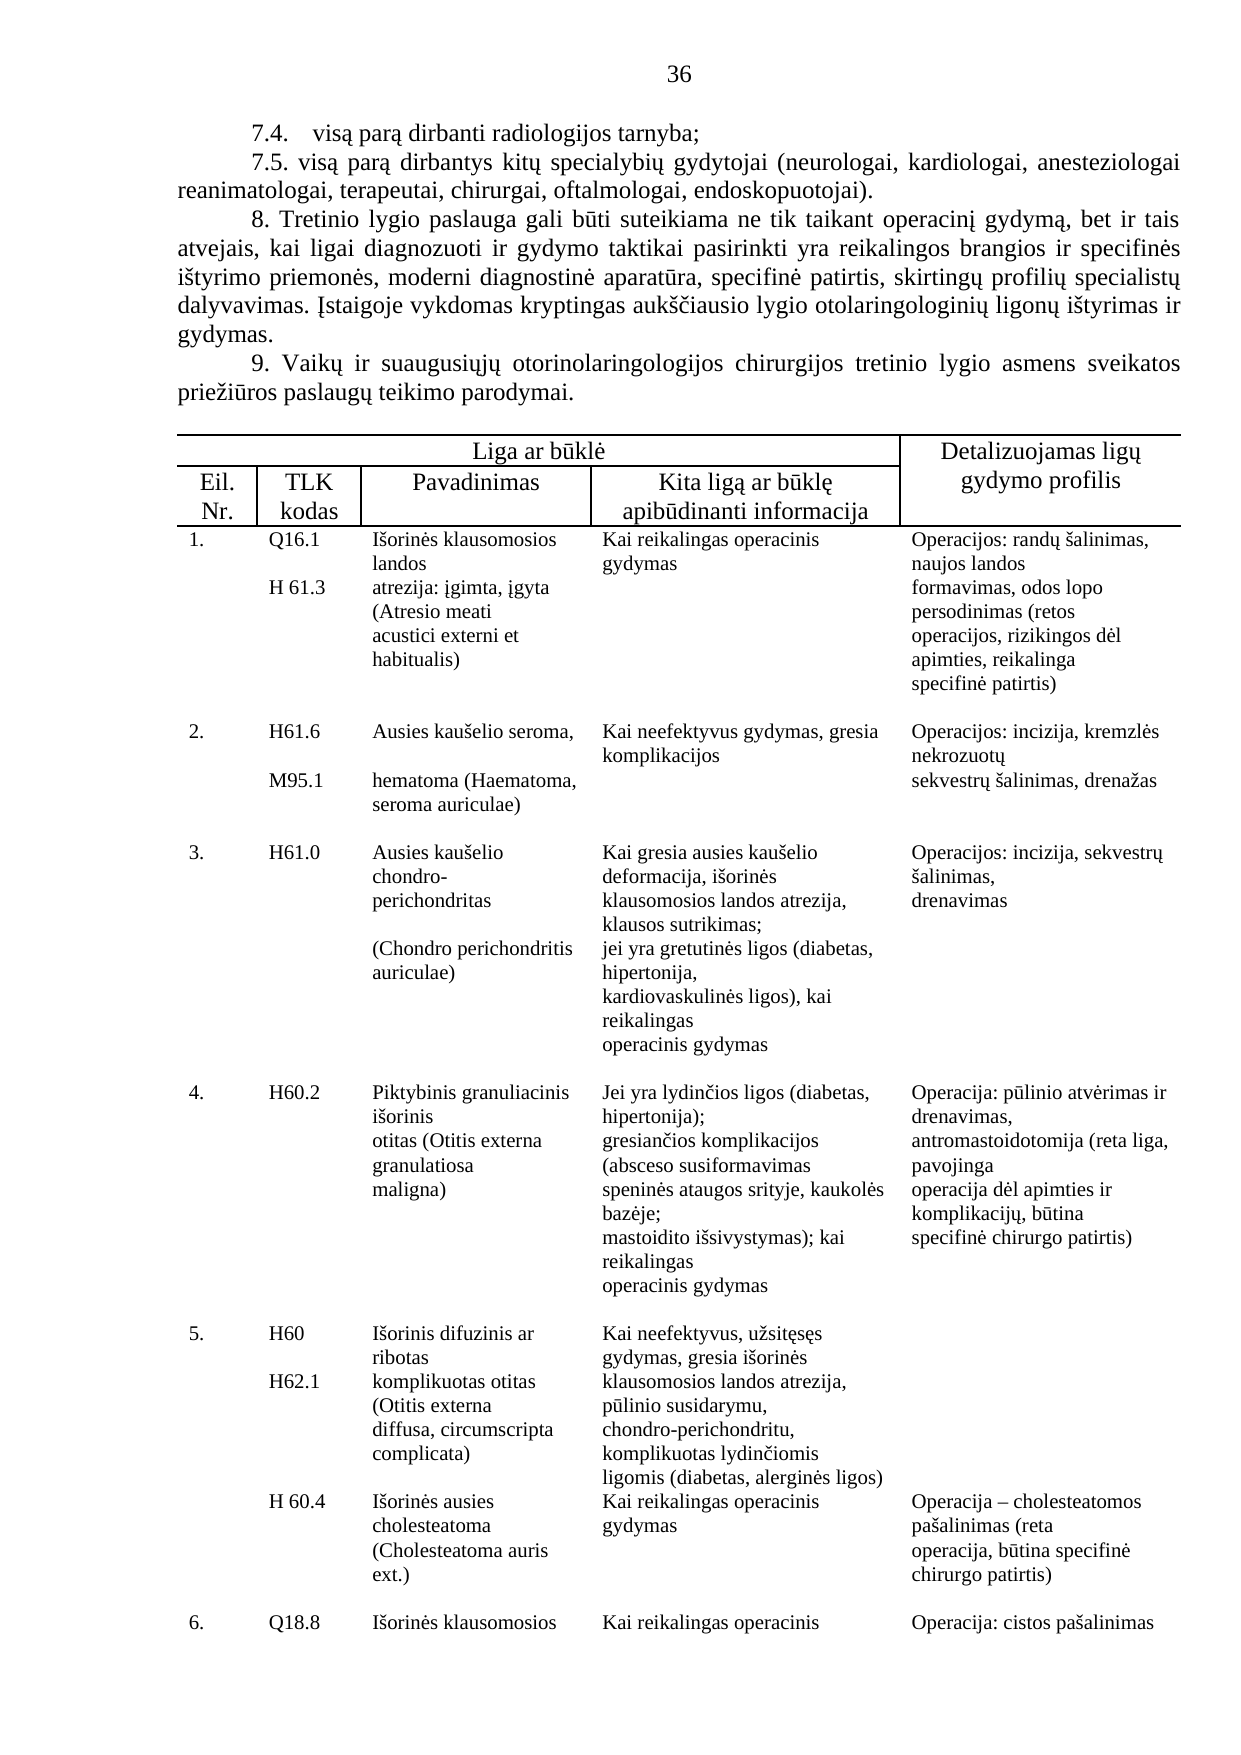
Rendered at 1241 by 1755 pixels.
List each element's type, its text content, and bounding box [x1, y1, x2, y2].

table_cell [361, 671, 591, 695]
table_cell Ausies kaušelio chondro- [361, 840, 591, 888]
table_cell Kita ligą ar būklę apibūdinanti informacija [592, 467, 899, 525]
table_cell kardiovaskulinės ligos), kai reikalingas [591, 984, 900, 1032]
table_cell [177, 888, 257, 936]
table_cell Kai reikalingas operacinis gydymas [591, 527, 900, 575]
table_cell komplikuotas otitas (Otitis externa [361, 1369, 591, 1417]
table_cell H 61.3 [257, 575, 361, 623]
table_cell [257, 1056, 361, 1080]
table_cell operacija, būtina specifinė chirurgo patirtis) [900, 1538, 1181, 1586]
table_cell gresiančios komplikacijos (absceso susiformavimas [591, 1129, 900, 1177]
table_cell Operacija: pūlinio atvėrimas ir drenavimas, [900, 1080, 1181, 1128]
table_cell otitas (Otitis externa granulatiosa [361, 1129, 591, 1177]
table_cell [591, 575, 900, 623]
table_cell maligna) [361, 1177, 591, 1225]
table_cell [900, 1297, 1181, 1321]
table_cell Išorinės klausomosios [361, 1610, 591, 1634]
table_cell [177, 792, 257, 816]
table_cell [177, 1465, 257, 1489]
table_cell mastoidito išsivystymas); kai reikalingas [591, 1225, 900, 1273]
table_cell [900, 1056, 1181, 1080]
table_cell Operacijos: incizija, sekvestrų šalinimas, [900, 840, 1181, 888]
table_cell [361, 984, 591, 1032]
table_cell [361, 1273, 591, 1297]
table_header Detalizuojamas ligų gydymo profilis [901, 436, 1181, 525]
table_cell Operacija – cholesteatomos pašalinimas (reta [900, 1489, 1181, 1537]
table_cell [361, 1056, 591, 1080]
table_cell [177, 1032, 257, 1056]
table_cell [177, 768, 257, 792]
table_cell [257, 1129, 361, 1177]
table_cell 3. [177, 840, 257, 888]
table_cell Eil. Nr. [177, 467, 256, 525]
table_cell [177, 1273, 257, 1297]
table_cell [900, 816, 1181, 840]
table_cell [177, 1177, 257, 1225]
table_cell [591, 768, 900, 792]
table_cell Piktybinis granuliacinis išorinis [361, 1080, 591, 1128]
table_cell hematoma (Haematoma, [361, 768, 591, 792]
table_cell [591, 816, 900, 840]
table_cell jei yra gretutinės ligos (diabetas, hipertonija, [591, 936, 900, 984]
table_cell [900, 936, 1181, 984]
table_cell [361, 816, 591, 840]
table_cell [177, 1369, 257, 1417]
table_cell H60 [257, 1321, 361, 1369]
table_cell M95.1 [257, 768, 361, 792]
table_cell [591, 1297, 900, 1321]
table_cell [257, 1417, 361, 1465]
table_cell seroma auriculae) [361, 792, 591, 816]
table_cell [361, 695, 591, 719]
table_cell operacija dėl apimties ir komplikacijų, būtina [900, 1177, 1181, 1225]
table_cell [361, 1225, 591, 1273]
table_cell [177, 623, 257, 671]
table_cell [177, 1489, 257, 1537]
table_cell [177, 1297, 257, 1321]
table_cell [900, 984, 1181, 1032]
table_cell 2. [177, 719, 257, 767]
table_cell Kai neefektyvus, užsitęsęs gydymas, gresia išorinės [591, 1321, 900, 1369]
table_header Liga ar būklė [177, 436, 899, 465]
table_cell [257, 1273, 361, 1297]
table_cell 4. [177, 1080, 257, 1128]
table_cell [257, 888, 361, 936]
table_cell H62.1 [257, 1369, 361, 1417]
text 8. Tretinio lygio paslauga gali būti suteikiama ne tik taikant operacinį gydymą, bet ir tais atvejais, kai ligai diagnozuoti ir gydymo taktikai pasirinkti yra reikalingos brangios ir specifinės ištyrimo priemonės, moderni diagnostinė aparatūra, specifinė patirtis, skirtingų profilių specialistų dalyvavimas. Įstaigoje vykdomas kryptingas aukščiausio lygio otolaringologinių ligonų ištyrimas ir gydymas. [177, 204, 1181, 348]
table_cell [361, 1586, 591, 1610]
table_cell [177, 695, 257, 719]
table_cell specifinė patirtis) [900, 671, 1181, 695]
table_cell [257, 792, 361, 816]
table_cell [900, 1032, 1181, 1056]
table_cell Pavadinimas [362, 467, 590, 525]
table_cell [591, 1586, 900, 1610]
table_cell [257, 936, 361, 984]
table_cell sekvestrų šalinimas, drenažas [900, 768, 1181, 792]
table_cell [591, 671, 900, 695]
table_cell TLK kodas [258, 467, 360, 525]
table_cell [177, 1538, 257, 1586]
table_cell [257, 1538, 361, 1586]
table_cell [177, 1225, 257, 1273]
table_cell Išorinės klausomosios landos [361, 527, 591, 575]
table_cell [900, 1586, 1181, 1610]
table_cell operacinis gydymas [591, 1032, 900, 1056]
table_cell Operacijos: incizija, kremzlės nekrozuotų [900, 719, 1181, 767]
table_cell [257, 623, 361, 671]
table_cell Q18.8 [257, 1610, 361, 1634]
table_cell [591, 623, 900, 671]
table_cell Ausies kaušelio seroma, [361, 719, 591, 767]
table_cell [257, 671, 361, 695]
table_cell [177, 1417, 257, 1465]
table_cell Kai gresia ausies kaušelio deformacija, išorinės [591, 840, 900, 888]
table_cell (Cholesteatoma auris ext.) [361, 1538, 591, 1586]
table_cell operacinis gydymas [591, 1273, 900, 1297]
table_cell [257, 984, 361, 1032]
table_cell 5. [177, 1321, 257, 1369]
text 7.5. visą parą dirbantys kitų specialybių gydytojai (neurologai, kardiologai, anesteziologai reanimatologai, terapeutai, chirurgai, oftalmologai, endoskopuotojai). [177, 147, 1181, 204]
table_cell [257, 816, 361, 840]
table_cell [177, 671, 257, 695]
table_cell [591, 1056, 900, 1080]
table_cell [177, 1586, 257, 1610]
table_cell ligomis (diabetas, alerginės ligos) [591, 1465, 900, 1489]
table_cell [177, 1056, 257, 1080]
table_cell [177, 575, 257, 623]
table_cell H 60.4 [257, 1489, 361, 1537]
table_cell [900, 1417, 1181, 1465]
table_cell (Chondro perichondritis auriculae) [361, 936, 591, 984]
table_cell [257, 695, 361, 719]
table_cell [900, 1369, 1181, 1417]
table_cell Jei yra lydinčios ligos (diabetas, hipertonija); [591, 1080, 900, 1128]
table_cell [177, 984, 257, 1032]
text 9. Vaikų ir suaugusiųjų otorinolaringologijos chirurgijos tretinio lygio asmens sveikatos priežiūros paslaugų teikimo parodymai. [177, 348, 1181, 406]
table_cell Kai neefektyvus gydymas, gresia komplikacijos [591, 719, 900, 767]
table_cell speninės ataugos srityje, kaukolės bazėje; [591, 1177, 900, 1225]
table_cell antromastoidotomija (reta liga, pavojinga [900, 1129, 1181, 1177]
table_cell klausomosios landos atrezija, pūlinio susidarymu, [591, 1369, 900, 1417]
table_cell Išorinis difuzinis ar ribotas [361, 1321, 591, 1369]
table_cell Kai reikalingas operacinis gydymas [591, 1489, 900, 1537]
table_cell [900, 792, 1181, 816]
table_cell [177, 1129, 257, 1177]
table_cell perichondritas [361, 888, 591, 936]
table_cell [257, 1297, 361, 1321]
table_cell chondro-perichondritu, komplikuotas lydinčiomis [591, 1417, 900, 1465]
table_cell drenavimas [900, 888, 1181, 936]
table_cell [591, 792, 900, 816]
table_cell atrezija: įgimta, įgyta (Atresio meati [361, 575, 591, 623]
table_cell [900, 1465, 1181, 1489]
table_cell H61.6 [257, 719, 361, 767]
table_cell [900, 1273, 1181, 1297]
table_cell [257, 1586, 361, 1610]
table_cell [257, 1465, 361, 1489]
table_cell 1. [177, 527, 257, 575]
table_cell Operacijos: randų šalinimas, naujos landos [900, 527, 1181, 575]
table_cell [361, 1297, 591, 1321]
table_cell H61.0 [257, 840, 361, 888]
table_cell [591, 695, 900, 719]
text 7.4. visą parą dirbanti radiologijos tarnyba; [177, 118, 1181, 147]
table_cell [361, 1032, 591, 1056]
table_cell Kai reikalingas operacinis [591, 1610, 900, 1634]
table_cell [177, 816, 257, 840]
table_cell [900, 695, 1181, 719]
table_cell H60.2 [257, 1080, 361, 1128]
table_cell [361, 1465, 591, 1489]
table_cell Q16.1 [257, 527, 361, 575]
table_cell 6. [177, 1610, 257, 1634]
table_cell acustici externi et habitualis) [361, 623, 591, 671]
table_cell diffusa, circumscripta complicata) [361, 1417, 591, 1465]
table_cell [900, 1321, 1181, 1369]
table_cell [257, 1177, 361, 1225]
table_cell Išorinės ausies cholesteatoma [361, 1489, 591, 1537]
table_cell Operacija: cistos pašalinimas [900, 1610, 1181, 1634]
table_cell [257, 1032, 361, 1056]
table_cell formavimas, odos lopo persodinimas (retos [900, 575, 1181, 623]
table_cell operacijos, rizikingos dėl apimties, reikalinga [900, 623, 1181, 671]
table_cell [257, 1225, 361, 1273]
table_cell specifinė chirurgo patirtis) [900, 1225, 1181, 1273]
table_cell [177, 936, 257, 984]
table_cell klausomosios landos atrezija, klausos sutrikimas; [591, 888, 900, 936]
table_cell [591, 1538, 900, 1586]
